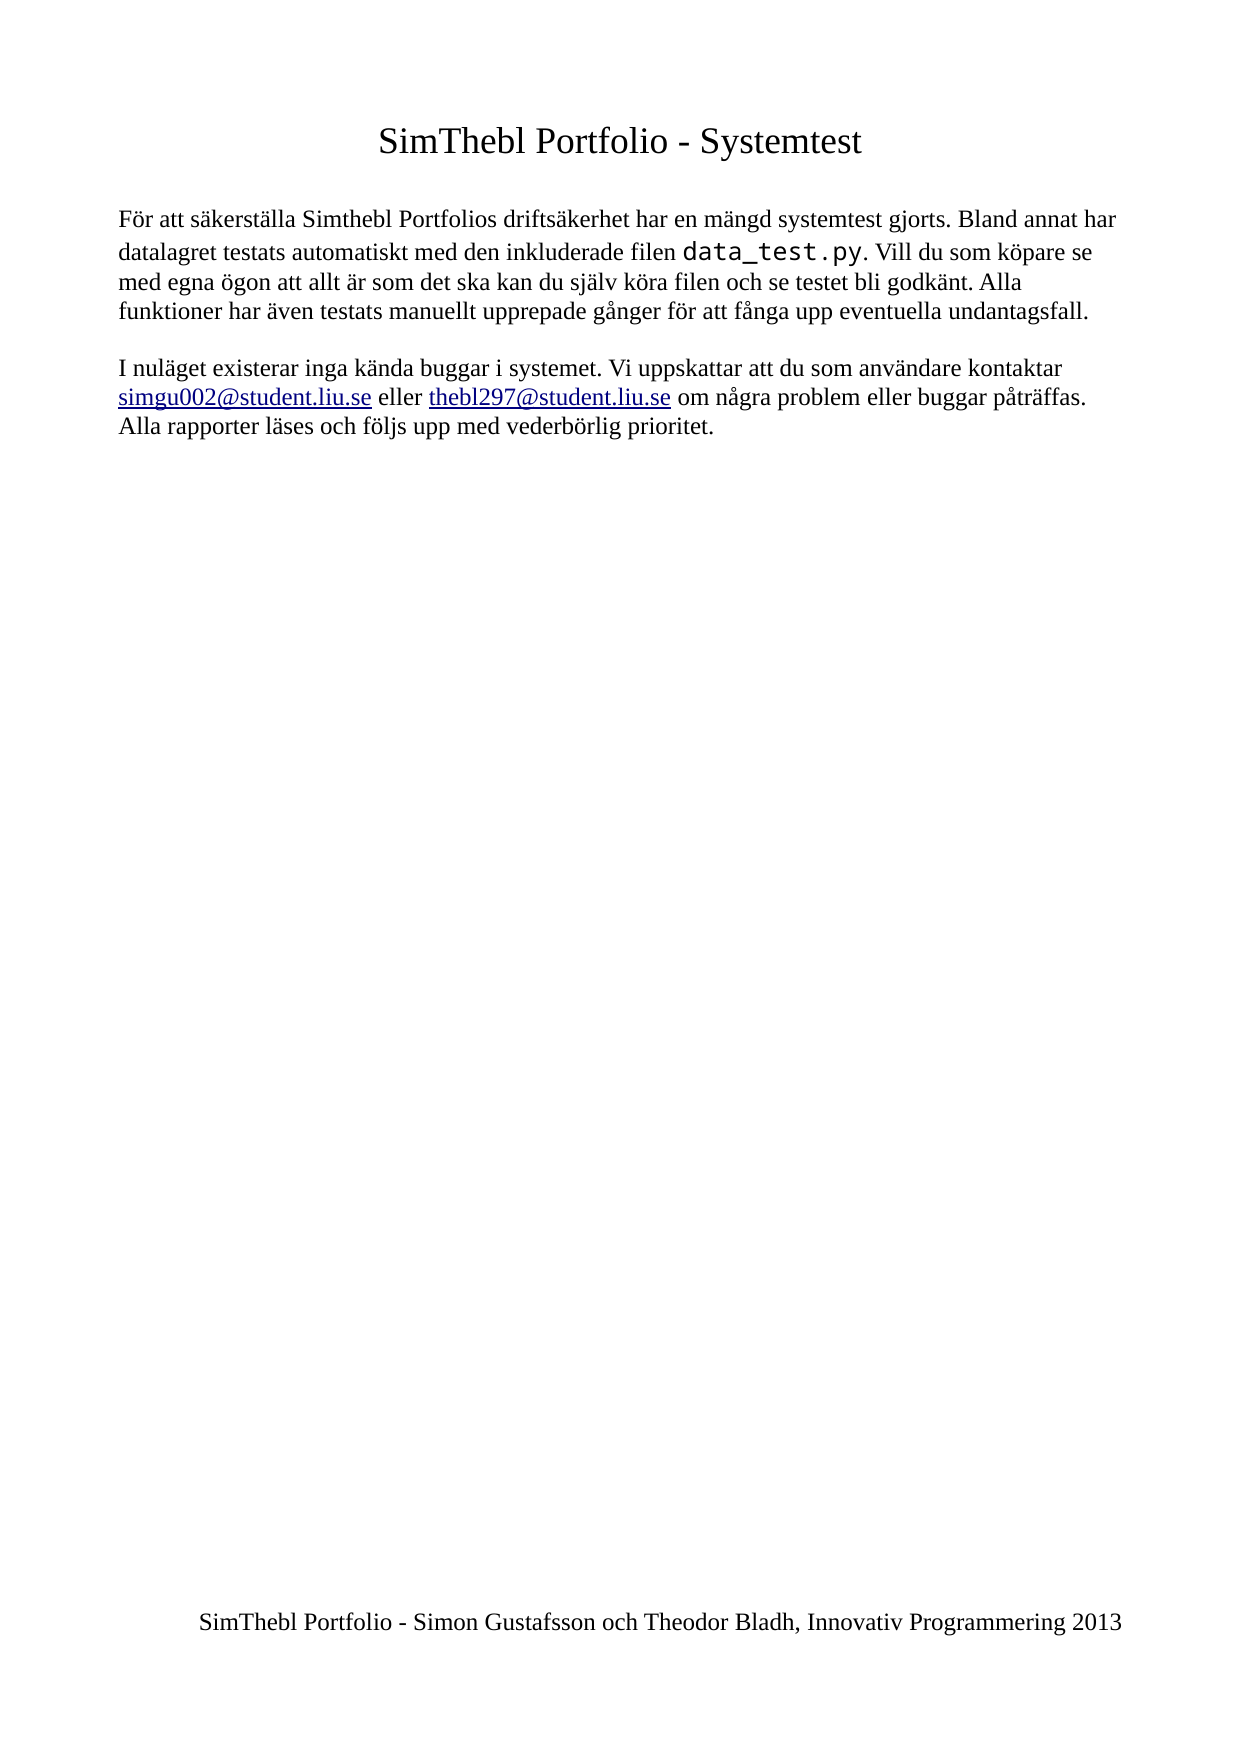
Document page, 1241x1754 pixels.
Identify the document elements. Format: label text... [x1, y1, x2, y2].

text I nuläget existerar inga kända buggar i systemet. Vi uppskattar att du som användare kontaktar simgu002@student.liu.se eller thebl297@student.liu.se om några problem eller buggar påträffas. Alla rapporter läses och följs upp med vederbörlig prioritet. [118, 353, 1122, 440]
text För att säkerställa Simthebl Portfolios driftsäkerhet har en mängd systemtest gjorts. Bland annat har datalagret testats automatiskt med den inkluderade filen data_test.py. Vill du som köpare se med egna ögon att allt är som det ska kan du själv köra filen och se testet bli godkänt. Alla funktioner har även testats manuellt upprepade gånger för att fånga upp eventuella undantagsfall. [118, 204, 1122, 325]
text SimThebl Portfolio - Systemtest [118, 118, 1122, 161]
